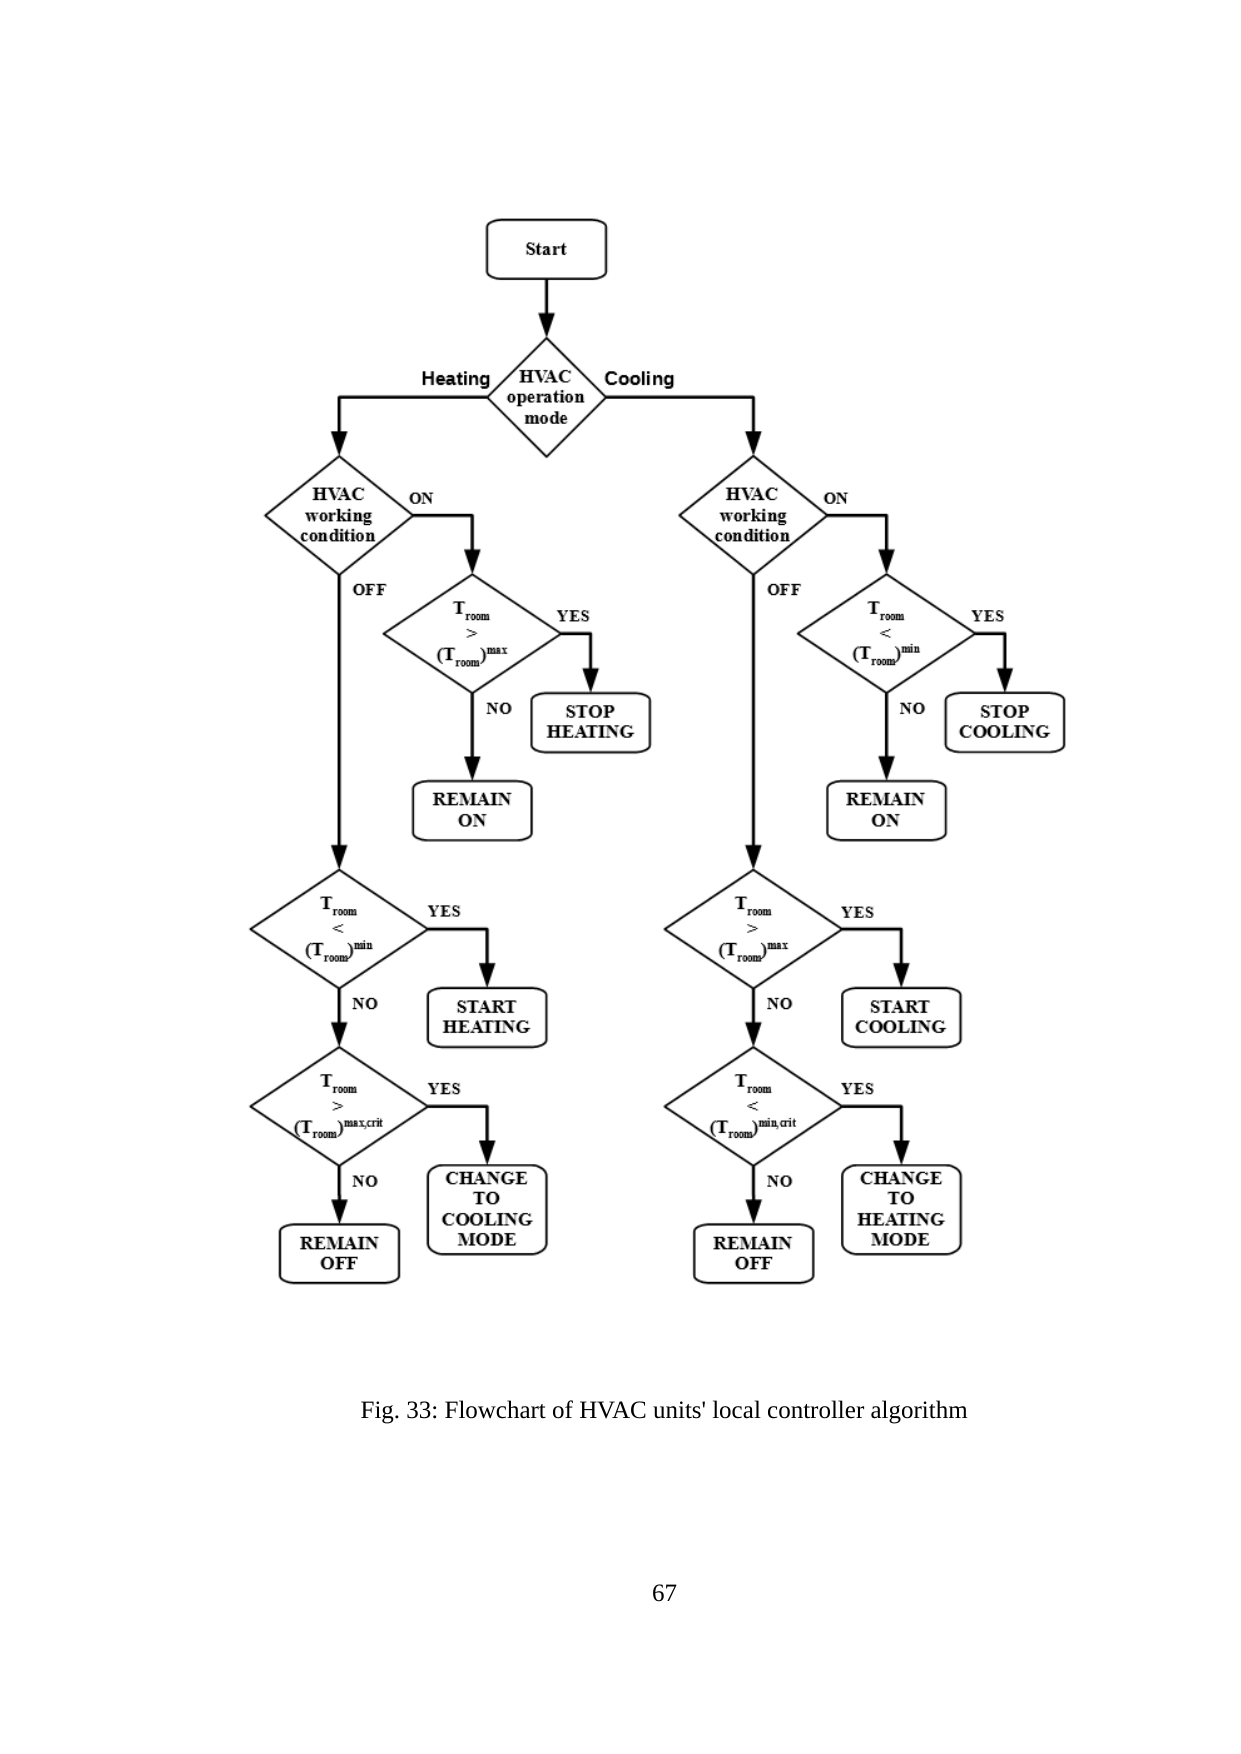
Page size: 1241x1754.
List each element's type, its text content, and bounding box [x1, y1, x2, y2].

picture [236, 160, 1093, 1342]
text Fig. 33: Flowchart of HVAC units' local controller algorithm [236, 1395, 1092, 1424]
